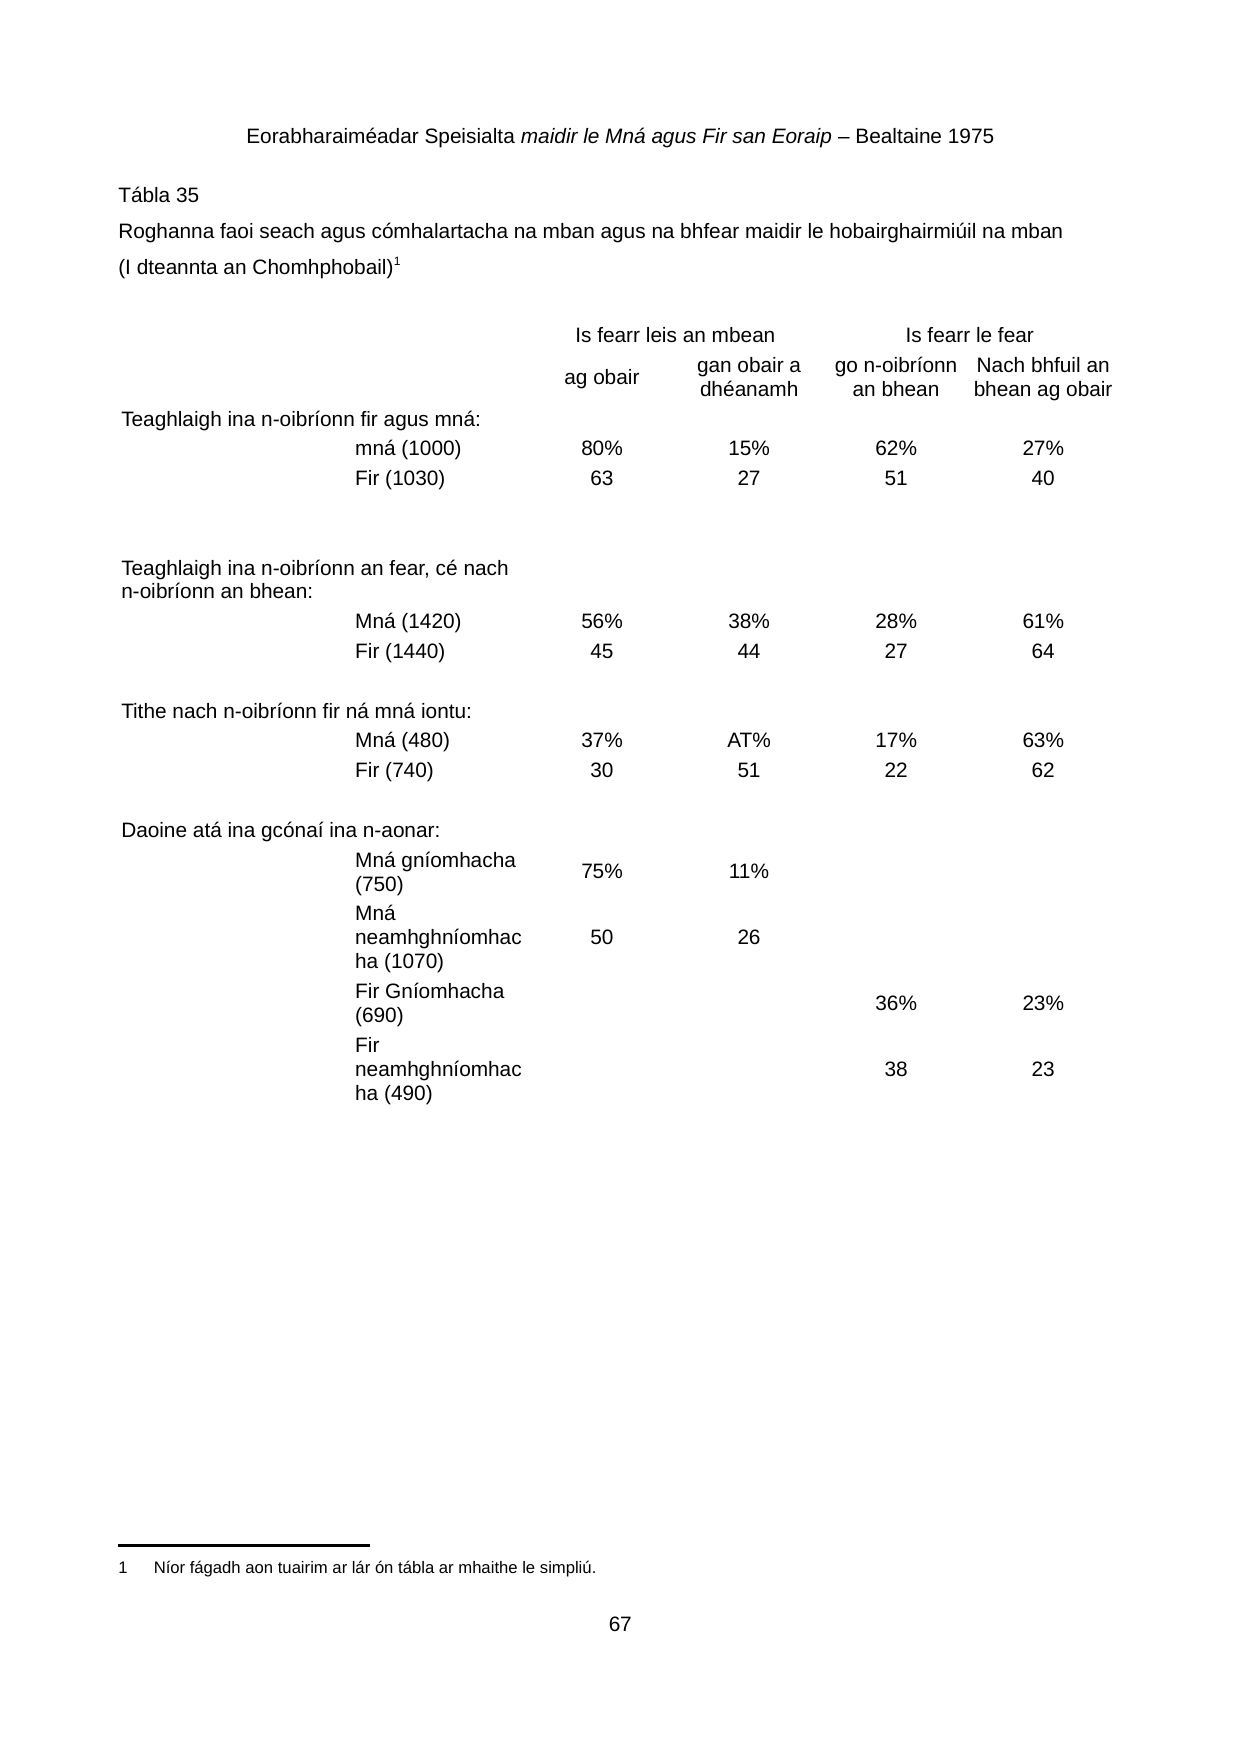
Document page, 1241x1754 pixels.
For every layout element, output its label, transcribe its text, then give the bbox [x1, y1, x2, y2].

table_cell [528, 785, 675, 815]
table_cell [823, 696, 969, 725]
table_cell 56% [528, 606, 675, 636]
table_cell Nach bhfuil an bhean ag obair [970, 350, 1117, 403]
table_cell [675, 815, 822, 844]
table_cell [823, 493, 969, 523]
table_cell [675, 696, 822, 725]
table_cell Fir (740) [352, 755, 528, 785]
table_cell 30 [528, 755, 675, 785]
table_cell 38 [823, 1030, 969, 1107]
table_cell Fir (1030) [352, 463, 528, 493]
table_cell [118, 433, 352, 463]
table_header [118, 320, 352, 350]
table_cell [675, 785, 822, 815]
table_cell [352, 523, 528, 552]
table_cell [970, 493, 1117, 523]
table_header [352, 320, 528, 350]
table_cell [118, 898, 352, 976]
table_cell 63% [970, 725, 1117, 755]
table_cell 38% [675, 606, 822, 636]
table_cell 36% [823, 976, 969, 1030]
table_cell 50 [528, 898, 675, 976]
table_cell [118, 785, 352, 815]
table_cell [118, 523, 352, 552]
table_cell ag obair [528, 350, 675, 403]
table_cell 27% [970, 433, 1117, 463]
table_cell [823, 785, 969, 815]
table_cell [528, 404, 675, 433]
table_cell [823, 815, 969, 844]
table_cell [970, 815, 1117, 844]
text Níor fágadh aon tuairim ar lár ón tábla ar mhaithe le simpliú. [118, 1557, 1122, 1577]
table_cell 23 [970, 1030, 1117, 1107]
table_cell 17% [823, 725, 969, 755]
table_cell [118, 976, 352, 1030]
table_cell 28% [823, 606, 969, 636]
table_cell 37% [528, 725, 675, 755]
table_cell 27 [675, 463, 822, 493]
table_cell 75% [528, 845, 675, 898]
table_cell [118, 755, 352, 785]
table_cell 44 [675, 636, 822, 666]
table_header Is fearr leis an mbean [528, 320, 822, 350]
table_cell 51 [823, 463, 969, 493]
table_cell [675, 553, 822, 606]
table_cell [528, 815, 675, 844]
table_cell [675, 523, 822, 552]
table_cell [528, 523, 675, 552]
table_cell 26 [675, 898, 822, 976]
text Tábla 35 [118, 183, 1122, 207]
table_cell [970, 845, 1117, 898]
table_cell [118, 1030, 352, 1107]
table_cell [352, 350, 528, 403]
table_cell [528, 553, 675, 606]
table_cell gan obair a dhéanamh [675, 350, 822, 403]
table_cell go n-oibríonn an bhean [823, 350, 969, 403]
table_cell [675, 666, 822, 696]
table_cell 63 [528, 463, 675, 493]
table_cell [970, 785, 1117, 815]
table_cell Fir (1440) [352, 636, 528, 666]
table_cell [823, 553, 969, 606]
table_cell Fir Gníomhacha (690) [352, 976, 528, 1030]
table_cell 45 [528, 636, 675, 666]
table_cell [118, 606, 352, 636]
table_cell 64 [970, 636, 1117, 666]
table_cell [675, 976, 822, 1030]
table_cell Daoine atá ina gcónaí ina n-aonar: [118, 815, 528, 844]
table_cell [528, 976, 675, 1030]
table_cell [675, 493, 822, 523]
table_cell [970, 553, 1117, 606]
table_cell 27 [823, 636, 969, 666]
table_cell [970, 696, 1117, 725]
table_cell [118, 636, 352, 666]
table_cell [970, 666, 1117, 696]
table_cell [528, 666, 675, 696]
table_cell [528, 1030, 675, 1107]
table_cell Fir neamhghníomhacha (490) [352, 1030, 528, 1107]
table_cell Mná (1420) [352, 606, 528, 636]
table_cell [970, 404, 1117, 433]
table_cell mná (1000) [352, 433, 528, 463]
table_cell 80% [528, 433, 675, 463]
table_cell 62% [823, 433, 969, 463]
table_cell [352, 493, 528, 523]
table_cell AT% [675, 725, 822, 755]
table_cell 22 [823, 755, 969, 785]
table_cell [118, 725, 352, 755]
table_cell Tithe nach n-oibríonn fir ná mná iontu: [118, 696, 528, 725]
table_cell 61% [970, 606, 1117, 636]
table_cell Mná neamhghníomhacha (1070) [352, 898, 528, 976]
table_cell [823, 666, 969, 696]
table_cell [675, 404, 822, 433]
table_cell [528, 696, 675, 725]
table_cell [675, 1030, 822, 1107]
table_cell [352, 785, 528, 815]
table_cell [823, 845, 969, 898]
table_cell Mná gníomhacha (750) [352, 845, 528, 898]
table_cell [118, 845, 352, 898]
table_cell [118, 493, 352, 523]
table_cell [118, 350, 352, 403]
table_cell Teaghlaigh ina n-oibríonn an fear, cé nach n-oibríonn an bhean: [118, 553, 528, 606]
table_cell [118, 666, 352, 696]
table_cell 51 [675, 755, 822, 785]
table_cell Mná (480) [352, 725, 528, 755]
text Roghanna faoi seach agus cómhalartacha na mban agus na bhfear maidir le hobairghairmiúil na mban [118, 219, 1122, 243]
table_cell Teaghlaigh ina n-oibríonn fir agus mná: [118, 404, 528, 433]
text (I dteannta an Chomhphobail) [118, 254, 1122, 278]
table_cell 62 [970, 755, 1117, 785]
table_cell [970, 898, 1117, 976]
table_cell [970, 523, 1117, 552]
table_cell [823, 523, 969, 552]
table_cell 23% [970, 976, 1117, 1030]
table_cell 40 [970, 463, 1117, 493]
table_cell 15% [675, 433, 822, 463]
table_cell 11% [675, 845, 822, 898]
table_cell [823, 404, 969, 433]
table_cell [118, 463, 352, 493]
table_header Is fearr le fear [823, 320, 1117, 350]
table_cell [528, 493, 675, 523]
table_cell [352, 666, 528, 696]
table_cell [823, 898, 969, 976]
